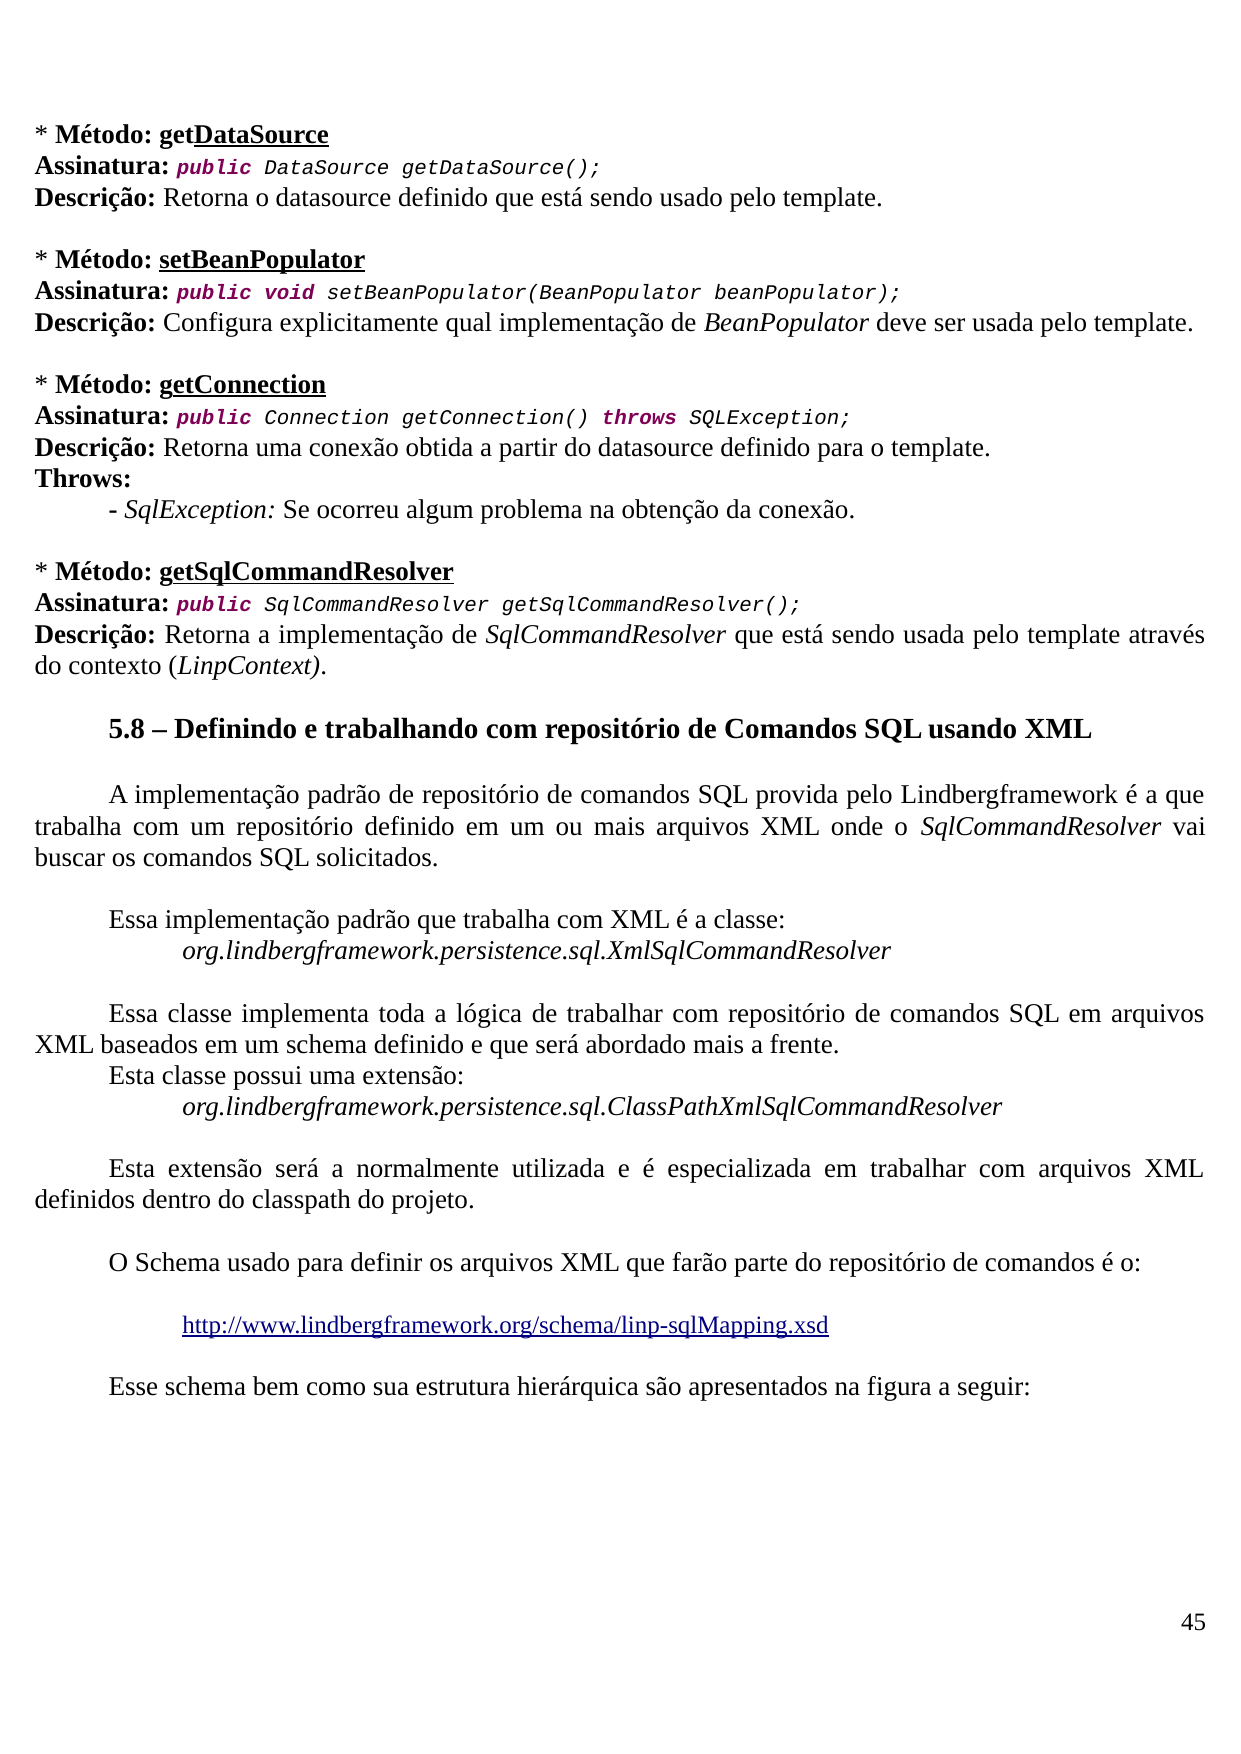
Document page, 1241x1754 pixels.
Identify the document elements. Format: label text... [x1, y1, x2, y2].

text Esta classe possui uma extensão: [34, 1059, 1206, 1090]
text A implementação padrão de repositório de comandos SQL provida pelo Lindbergframework é a que trabalha com um repositório definido em um ou mais arquivos XML onde o SqlCommandResolver vai buscar os comandos SQL solicitados. [34, 779, 1206, 872]
text Essa classe implementa toda a lógica de trabalhar com repositório de comandos SQL em arquivos XML baseados em um schema definido e que será abordado mais a frente. [34, 997, 1206, 1059]
text * Método: setBeanPopulator [34, 243, 1206, 274]
text Assinatura: public DataSource getDataSource(); [34, 149, 1206, 181]
text Descrição: Retorna a implementação de SqlCommandResolver que está sendo usada pelo template através do contexto (LinpContext). [34, 618, 1206, 680]
text * Método: getDataSource [34, 118, 1206, 149]
text org.lindbergframework.persistence.sql.XmlSqlCommandResolver [34, 934, 1206, 966]
text http://www.lindbergframework.org/schema/linp-sqlMapping.xsd [34, 1308, 1206, 1339]
text Esta extensão será a normalmente utilizada e é especializada em trabalhar com arquivos XML definidos dentro do classpath do projeto. [34, 1152, 1206, 1215]
text Assinatura: public SqlCommandResolver getSqlCommandResolver(); [34, 587, 1206, 618]
text Descrição: Retorna uma conexão obtida a partir do datasource definido para o template. [34, 431, 1206, 462]
text Esse schema bem como sua estrutura hierárquica são apresentados na figura a seguir: [34, 1370, 1206, 1402]
text * Método: getConnection [34, 368, 1206, 399]
text Essa implementação padrão que trabalha com XML é a classe: [34, 903, 1206, 934]
text - SqlException: Se ocorreu algum problema na obtenção da conexão. [34, 493, 1206, 524]
text Descrição: Retorna o datasource definido que está sendo usado pelo template. [34, 181, 1206, 212]
text Descrição: Configura explicitamente qual implementação de BeanPopulator deve ser usada pelo template. [34, 306, 1206, 337]
text Throws: [34, 462, 1206, 493]
text Assinatura: public void setBeanPopulator(BeanPopulator beanPopulator); [34, 274, 1206, 306]
text 5.8 – Definindo e trabalhando com repositório de Comandos SQL usando XML [34, 712, 1206, 745]
text O Schema usado para definir os arquivos XML que farão parte do repositório de comandos é o: [34, 1246, 1206, 1277]
text Assinatura: public Connection getConnection() throws SQLException; [34, 399, 1206, 431]
text * Método: getSqlCommandResolver [34, 555, 1206, 587]
text org.lindbergframework.persistence.sql.ClassPathXmlSqlCommandResolver [34, 1090, 1206, 1121]
